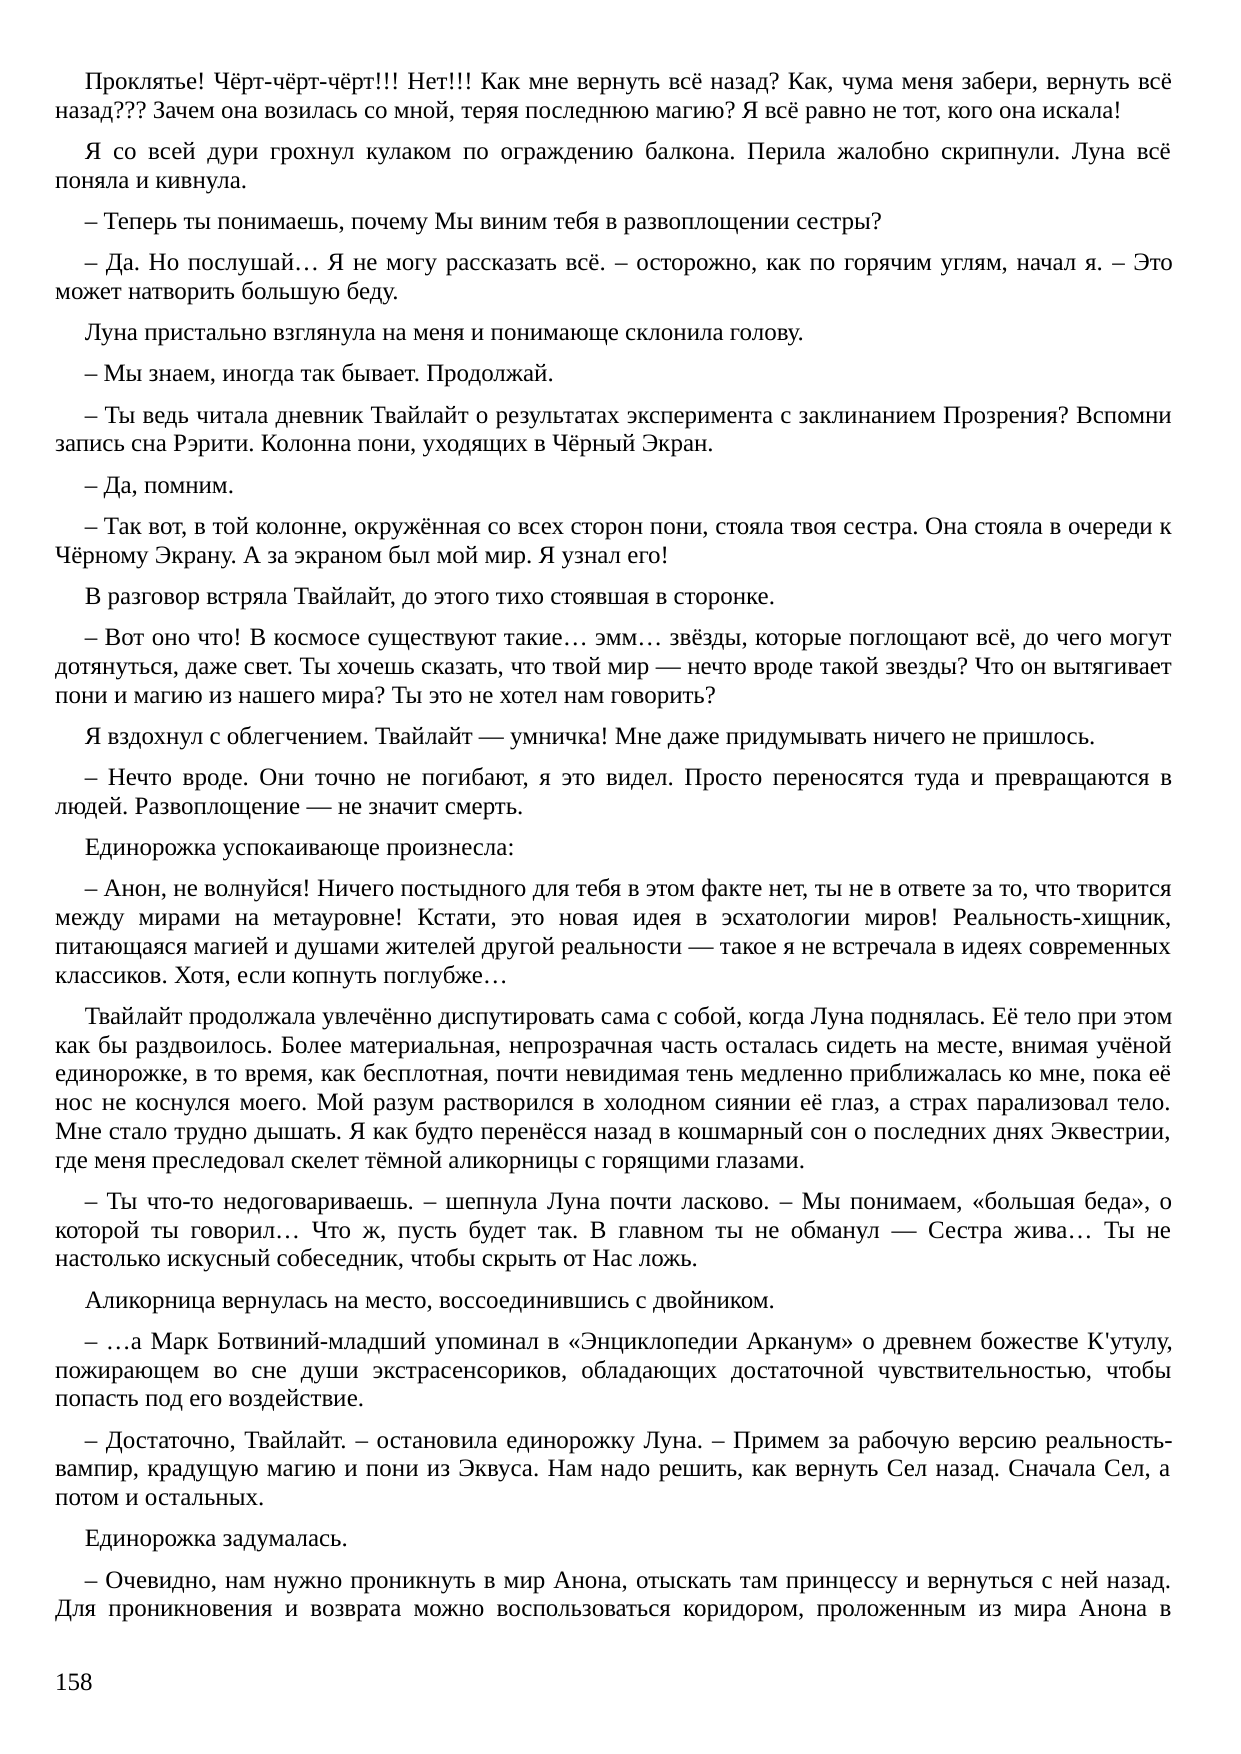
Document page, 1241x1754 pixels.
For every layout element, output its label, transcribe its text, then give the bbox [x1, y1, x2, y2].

text – Так вот, в той колонне, окружённая со всех сторон пони, стояла твоя сестра. Она стояла в очереди к Чёрному Экрану. А за экраном был мой мир. Я узнал его! [55, 511, 1173, 568]
text – Да, помним. [55, 470, 1173, 498]
text – Нечто вроде. Они точно не погибают, я это видел. Просто переносятся туда и превращаются в людей. Развоплощение — не значит смерть. [55, 762, 1173, 820]
text – Достаточно, Твайлайт. – остановила единорожку Луна. – Примем за рабочую версию реальность-вампир, крадущую магию и пони из Эквуса. Нам надо решить, как вернуть Сел назад. Сначала Сел, а потом и остальных. [55, 1425, 1173, 1511]
text – Вот оно что! В космосе существуют такие… эмм… звёзды, которые поглощают всё, до чего могут дотянуться, даже свет. Ты хочешь сказать, что твой мир — нечто вроде такой звезды? Что он вытягивает пони и магию из нашего мира? Ты это не хотел нам говорить? [55, 622, 1173, 708]
text Я вздохнул с облегчением. Твайлайт — умничка! Мне даже придумывать ничего не пришлось. [55, 721, 1173, 750]
text Проклятье! Чёрт-чёрт-чёрт!!! Нет!!! Как мне вернуть всё назад? Как, чума меня забери, вернуть всё назад??? Зачем она возилась со мной, теряя последнюю магию? Я всё равно не тот, кого она искала! [55, 66, 1173, 123]
text Луна пристально взглянула на меня и понимающе склонила голову. [55, 317, 1173, 346]
text – Анон, не волнуйся! Ничего постыдного для тебя в этом факте нет, ты не в ответе за то, что творится между мирами на метауровне! Кстати, это новая идея в эсхатологии миров! Реальность-хищник, питающаяся магией и душами жителей другой реальности — такое я не встречала в идеях современных классиков. Хотя, если копнуть поглубже… [55, 873, 1173, 988]
text В разговор встряла Твайлайт, до этого тихо стоявшая в сторонке. [55, 581, 1173, 610]
text – Да. Но послушай… Я не могу рассказать всё. – осторожно, как по горячим углям, начал я. – Это может натворить большую беду. [55, 247, 1173, 305]
text – Мы знаем, иногда так бывает. Продолжай. [55, 358, 1173, 387]
text Единорожка задумалась. [55, 1523, 1173, 1552]
text Единорожка успокаивающе произнесла: [55, 832, 1173, 861]
text – Ты ведь читала дневник Твайлайт о результатах эксперимента с заклинанием Прозрения? Вспомни запись сна Рэрити. Колонна пони, уходящих в Чёрный Экран. [55, 400, 1173, 457]
text – Ты что-то недоговариваешь. – шепнула Луна почти ласково. – Мы понимаем, «большая беда», о которой ты говорил… Что ж, пусть будет так. В главном ты не обманул — Сестра жива… Ты не настолько искусный собеседник, чтобы скрыть от Нас ложь. [55, 1186, 1173, 1272]
text Твайлайт продолжала увлечённо диспутировать сама с собой, когда Луна поднялась. Её тело при этом как бы раздвоилось. Более материальная, непрозрачная часть осталась сидеть на месте, внимая учёной единорожке, в то время, как бесплотная, почти невидимая тень медленно приближалась ко мне, пока её нос не коснулся моего. Мой разум растворился в холодном сиянии её глаз, а страх парализовал тело. Мне стало трудно дышать. Я как будто перенёсся назад в кошмарный сон о последних днях Эквестрии, где меня преследовал скелет тёмной аликорницы с горящими глазами. [55, 1001, 1173, 1173]
text Аликорница вернулась на место, воссоединившись с двойником. [55, 1285, 1173, 1313]
text – Очевидно, нам нужно проникнуть в мир Анона, отыскать там принцессу и вернуться с ней назад. Для проникновения и возврата можно воспользоваться коридором, проложенным из мира Анона в [55, 1565, 1173, 1622]
text Я со всей дури грохнул кулаком по ограждению балкона. Перила жалобно скрипнули. Луна всё поняла и кивнула. [55, 136, 1173, 193]
text – …а Марк Ботвиний-младший упоминал в «Энциклопедии Арканум» о древнем божестве К'утулу, пожирающем во сне души экстрасенсориков, обладающих достаточной чувствительностью, чтобы попасть под его воздействие. [55, 1326, 1173, 1412]
text – Теперь ты понимаешь, почему Мы виним тебя в развоплощении сестры? [55, 206, 1173, 235]
